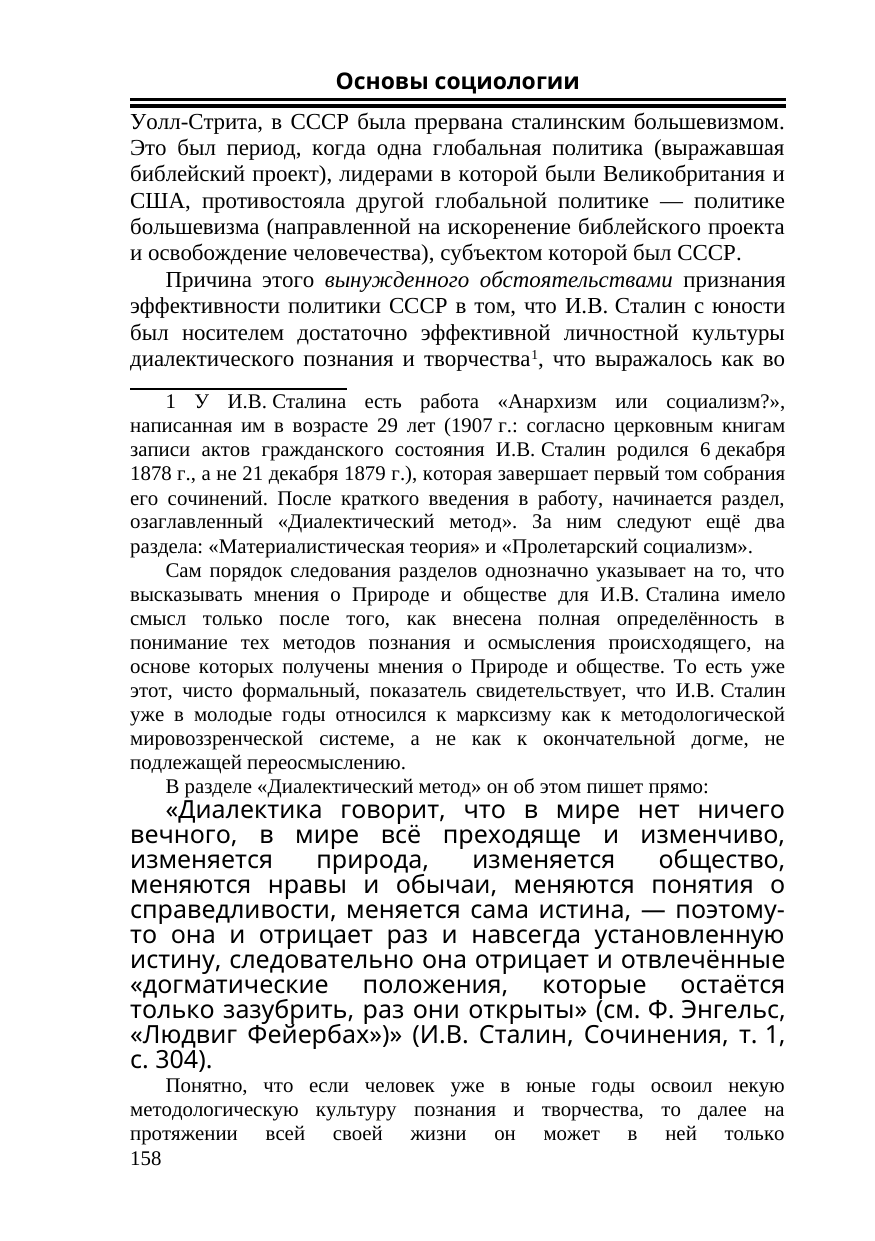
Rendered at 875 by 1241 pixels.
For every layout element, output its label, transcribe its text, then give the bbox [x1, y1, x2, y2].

text Причина этого вынужденного обстоятельствами признания эффективности политики СССР в том, что И.В. Сталин с юности был носителем достаточно эффективной личностной культуры диалектического познания и творчества, что выражалось как во [130, 266, 786, 371]
text «Диалектика говорит, что в мире нет ничего вечного, в мире всё преходяще и изменчиво, изменяется природа, изменяется общество, меняются нравы и обычаи, меняются понятия о справедливости, меняется сама истина, — поэтому-то она и отрицает раз и навсегда установленную истину, следовательно она отрицает и отвлечённые «догматические положения, которые остаётся только зазубрить, раз они открыты» (см. Ф. Энгельс, «Людвиг Фейербах»)» (И.В. Сталин, Сочинения, т. 1, с. 304). [130, 798, 786, 1073]
text Понятно, что если человек уже в юные годы освоил некую методологическую культуру познания и творчества, то далее на протяжении всей своей жизни он может в ней только [130, 1073, 786, 1145]
text В разделе «Диалектический метод» он об этом пишет прямо: [130, 774, 786, 798]
text У И.В. Сталина есть работа «Анархизм или социализм?», написанная им в возрасте 29 лет (1907 г.: согласно церковным книгам записи актов гражданского состояния И.В. Сталин родился 6 декабря 1878 г., а не 21 декабря 1879 г.), которая завершает первый том собрания его сочинений. После краткого введения в работу, начинается раздел, озаглавленный «Диалекти­ческий метод». За ним следуют ещё два раздела: «Материа­лис­тическая теория» и «Пролетарский социализм». [130, 389, 786, 558]
text Уолл-Стрита, в СССР была прервана сталинским большевизмом. Это был период, когда одна глобальная политика (выражавшая библейский проект), лидерами в которой были Великобритания и США, противостояла другой глобальной политике — политике большевизма (направленной на искоренение библейского проекта и освобождение человечества), субъектом которой был СССР. [130, 108, 786, 266]
text Сам порядок следования разделов однозначно указывает на то, что высказывать мнения о Природе и обществе для И.В. Сталина имело смысл только после того, как внесена полная определённость в понимание тех методов познания и осмысления происходящего, на основе которых получены мнения о Природе и обществе. То есть уже этот, чисто формальный, показатель свидетельствует, что И.В. Сталин уже в молодые годы относился к марксизму как к методологической мировоззренческой системе, а не как к окончательной догме, не подлежащей переосмыслению. [130, 558, 786, 774]
